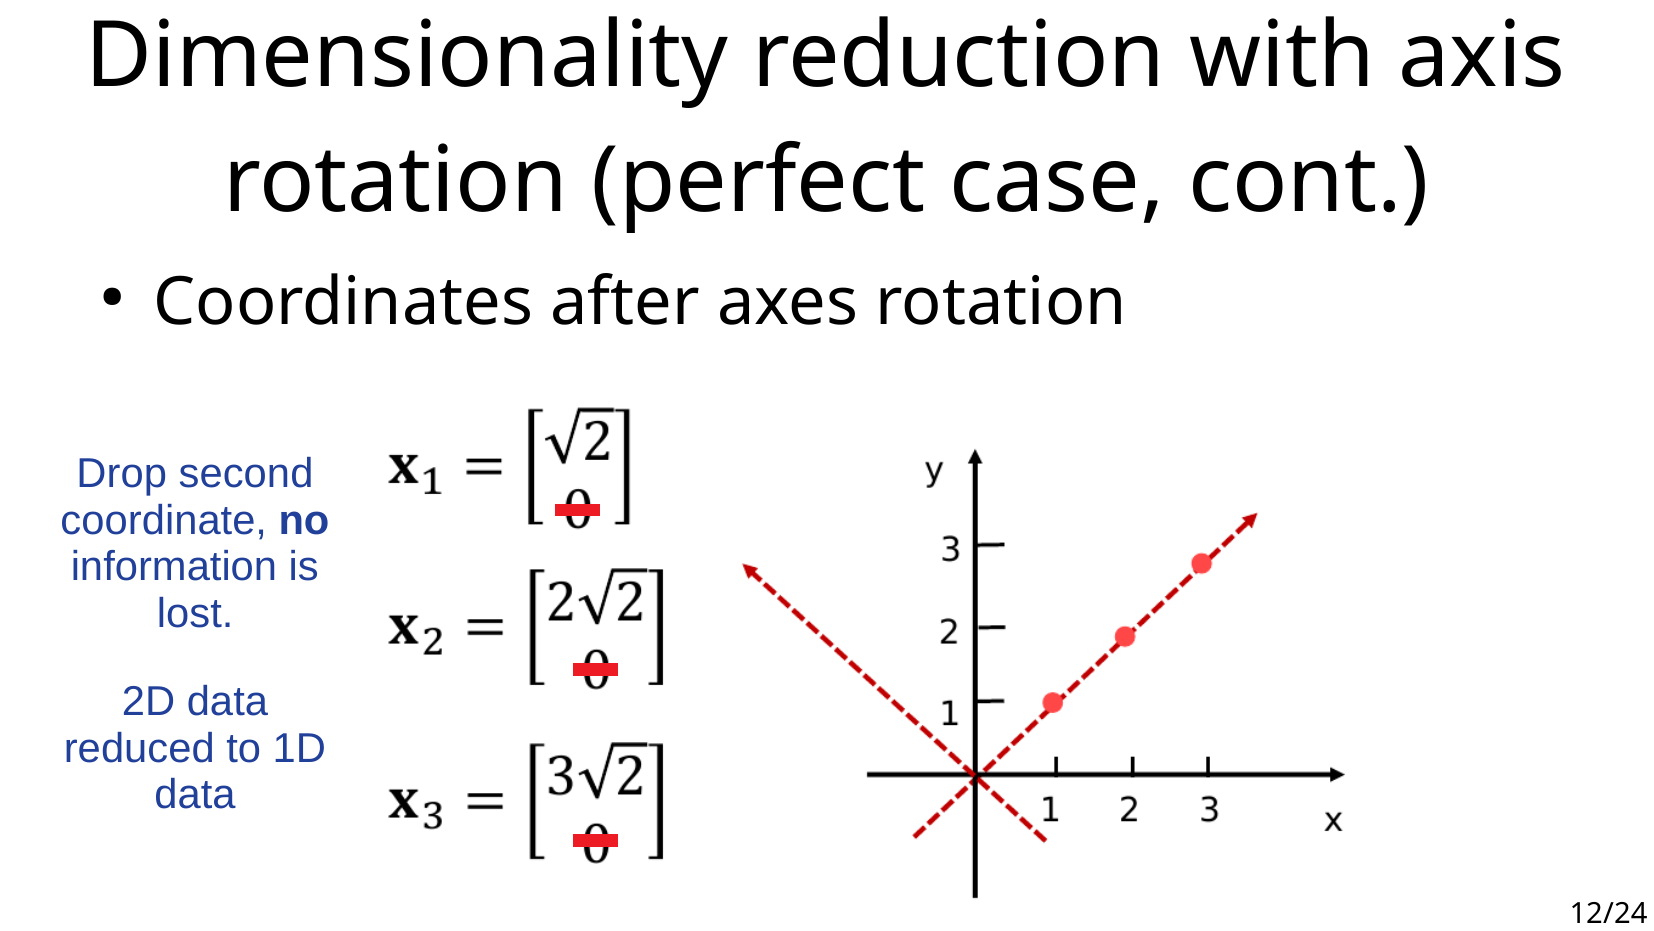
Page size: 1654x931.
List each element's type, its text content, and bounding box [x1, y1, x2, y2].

text_box Drop second coordinate, no information is lost. 2D data reduced to 1D data [45, 442, 346, 826]
title Dimensionality reduction with axis rotation (perfect case, cont.) [82, 1, 1571, 226]
list Coordinates after axes rotation [82, 253, 1571, 793]
picture [341, 359, 1385, 916]
